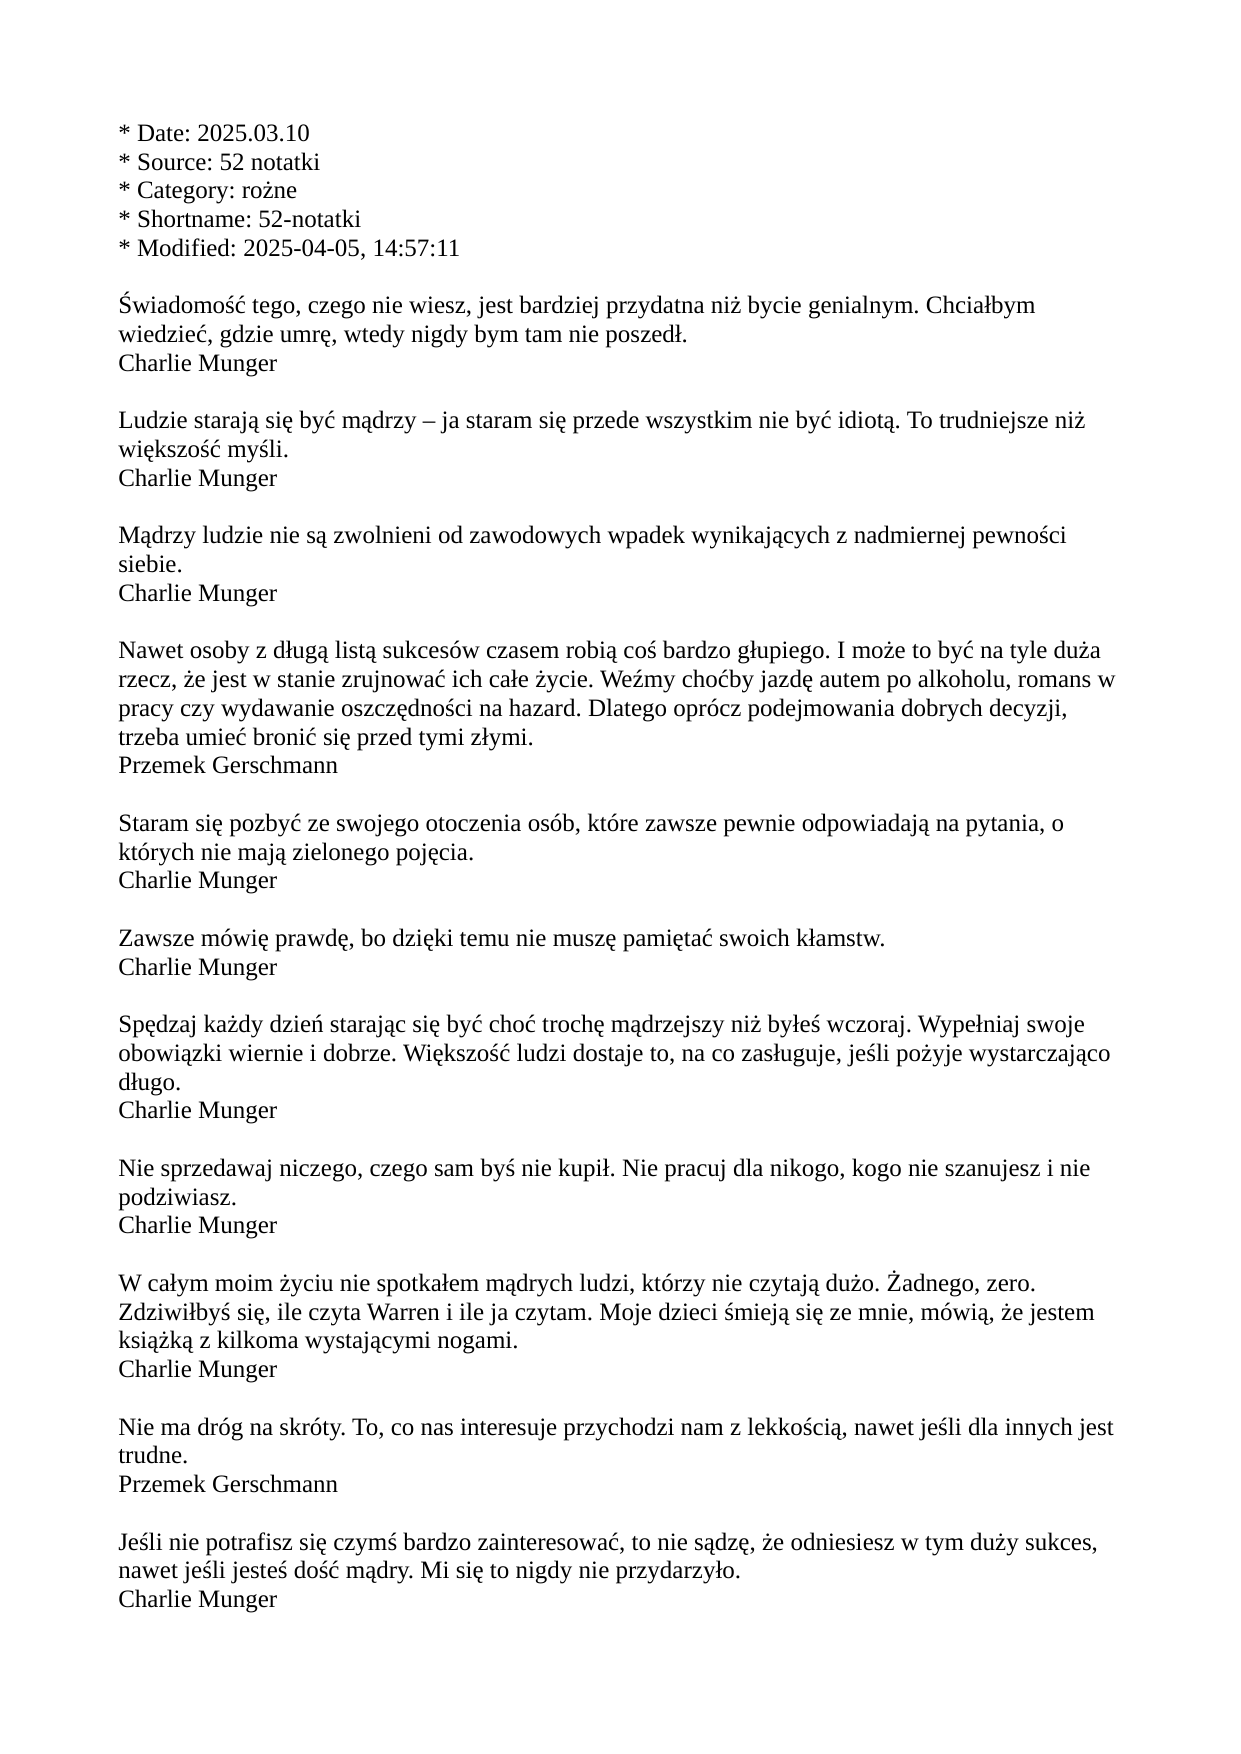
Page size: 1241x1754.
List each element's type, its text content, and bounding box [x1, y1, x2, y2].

text Mądrzy ludzie nie są zwolnieni od zawodowych wpadek wynikających z nadmiernej pewności siebie. [118, 521, 1122, 578]
text Nie ma dróg na skróty. To, co nas interesuje przychodzi nam z lekkością, nawet jeśli dla innych jest trudne. [118, 1412, 1122, 1469]
text Charlie Munger [118, 463, 1122, 492]
text * Source: 52 notatki [118, 147, 1122, 176]
text Charlie Munger [118, 1211, 1122, 1239]
text W całym moim życiu nie spotkałem mądrych ludzi, którzy nie czytają dużo. Żadnego, zero. Zdziwiłbyś się, ile czyta Warren i ile ja czytam. Moje dzieci śmieją się ze mnie, mówią, że jestem książką z kilkoma wystającymi nogami. [118, 1268, 1122, 1354]
text Zawsze mówię prawdę, bo dzięki temu nie muszę pamiętać swoich kłamstw. [118, 923, 1122, 952]
text * Date: 2025.03.10 [118, 118, 1122, 147]
text * Category: rożne [118, 176, 1122, 204]
text Staram się pozbyć ze swojego otoczenia osób, które zawsze pewnie odpowiadają na pytania, o których nie mają zielonego pojęcia. [118, 808, 1122, 866]
text * Modified: 2025-04-05, 11:45:27 [118, 233, 1122, 262]
text Spędzaj każdy dzień starając się być choć trochę mądrzejszy niż byłeś wczoraj. Wypełniaj swoje obowiązki wiernie i dobrze. Większość ludzi dostaje to, na co zasługuje, jeśli pożyje wystarczająco długo. [118, 1009, 1122, 1096]
text Charlie Munger [118, 348, 1122, 377]
text Nawet osoby z długą listą sukcesów czasem robią coś bardzo głupiego. I może to być na tyle duża rzecz, że jest w stanie zrujnować ich całe życie. Weźmy choćby jazdę autem po alkoholu, romans w pracy czy wydawanie oszczędności na hazard. Dlatego oprócz podejmowania dobrych decyzji, trzeba umieć bronić się przed tymi złymi. [118, 636, 1122, 751]
text Charlie Munger [118, 952, 1122, 981]
text Świadomość tego, czego nie wiesz, jest bardziej przydatna niż bycie genialnym. Chciałbym wiedzieć, gdzie umrę, wtedy nigdy bym tam nie poszedł. [118, 291, 1122, 348]
text Nie sprzedawaj niczego, czego sam byś nie kupił. Nie pracuj dla nikogo, kogo nie szanujesz i nie podziwiasz. [118, 1153, 1122, 1211]
text * Shortname: 52-notatki [118, 204, 1122, 233]
text Przemek Gerschmann [118, 1469, 1122, 1498]
text Charlie Munger [118, 1584, 1122, 1613]
text Jeśli nie potrafisz się czymś bardzo zainteresować, to nie sądzę, że odniesiesz w tym duży sukces, nawet jeśli jesteś dość mądry. Mi się to nigdy nie przydarzyło. [118, 1527, 1122, 1584]
text Charlie Munger [118, 866, 1122, 894]
text Przemek Gerschmann [118, 751, 1122, 779]
text Charlie Munger [118, 1096, 1122, 1124]
text Charlie Munger [118, 578, 1122, 607]
text Ludzie starają się być mądrzy – ja staram się przede wszystkim nie być idiotą. To trudniejsze niż większość myśli. [118, 406, 1122, 463]
text Charlie Munger [118, 1354, 1122, 1383]
